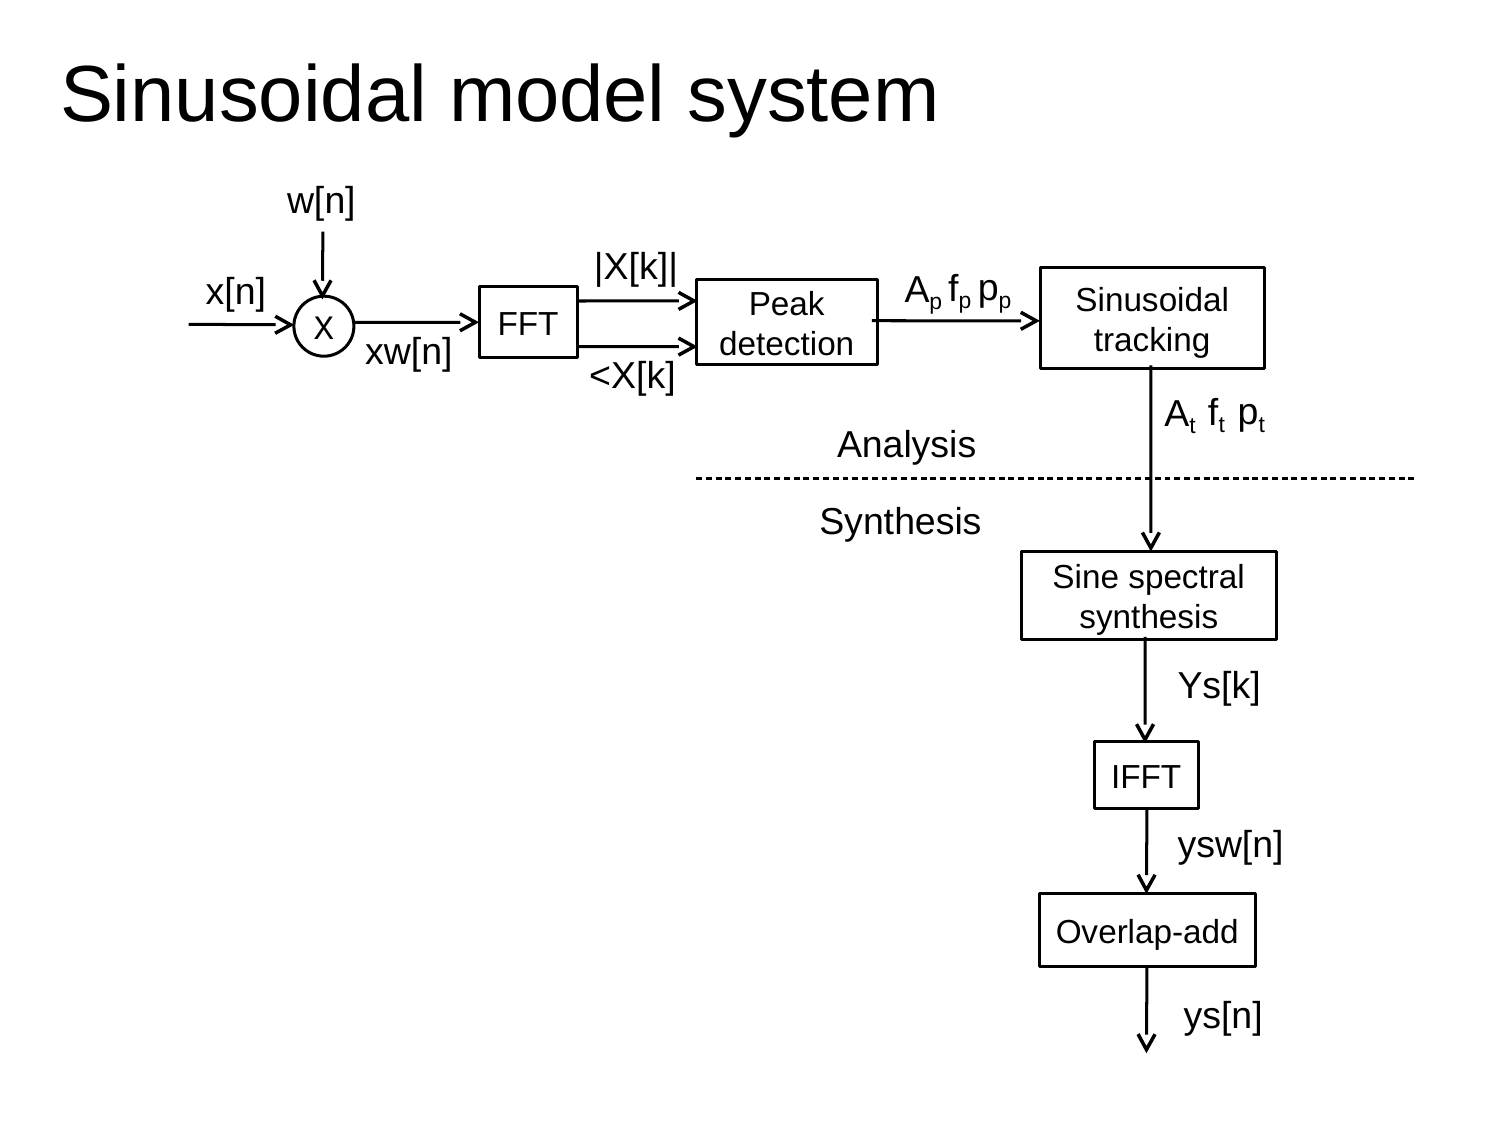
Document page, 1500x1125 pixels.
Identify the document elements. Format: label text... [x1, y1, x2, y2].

title Sinusoidal model system [60, 0, 1410, 188]
text_box Sinusoidal tracking [1040, 267, 1265, 369]
text_box At [1149, 384, 1193, 446]
text_box Ap [889, 260, 933, 322]
text_box pp [963, 259, 1027, 321]
text_box x[n] [190, 262, 281, 320]
text_box <X[k] [574, 346, 691, 404]
text_box fp [933, 260, 987, 322]
text_box |X[k]| [579, 238, 693, 295]
text_box xw[n] [350, 323, 468, 381]
text_box pt [1223, 383, 1280, 445]
text_box Synthesis [804, 493, 997, 550]
text_box ft [1193, 384, 1240, 446]
text_box Peak detection [696, 279, 878, 365]
text_box IFFT [1094, 741, 1199, 809]
text_box X [293, 296, 354, 357]
text_box FFT [479, 286, 578, 358]
text_box Analysis [822, 416, 992, 474]
text_box Overlap-add [1039, 893, 1256, 967]
text_box w[n] [272, 172, 371, 230]
text_box ysw[n] [1162, 816, 1299, 874]
text_box ys[n] [1168, 987, 1278, 1045]
text_box Ys[k] [1162, 657, 1276, 715]
text_box Sine spectral synthesis [1021, 551, 1277, 640]
